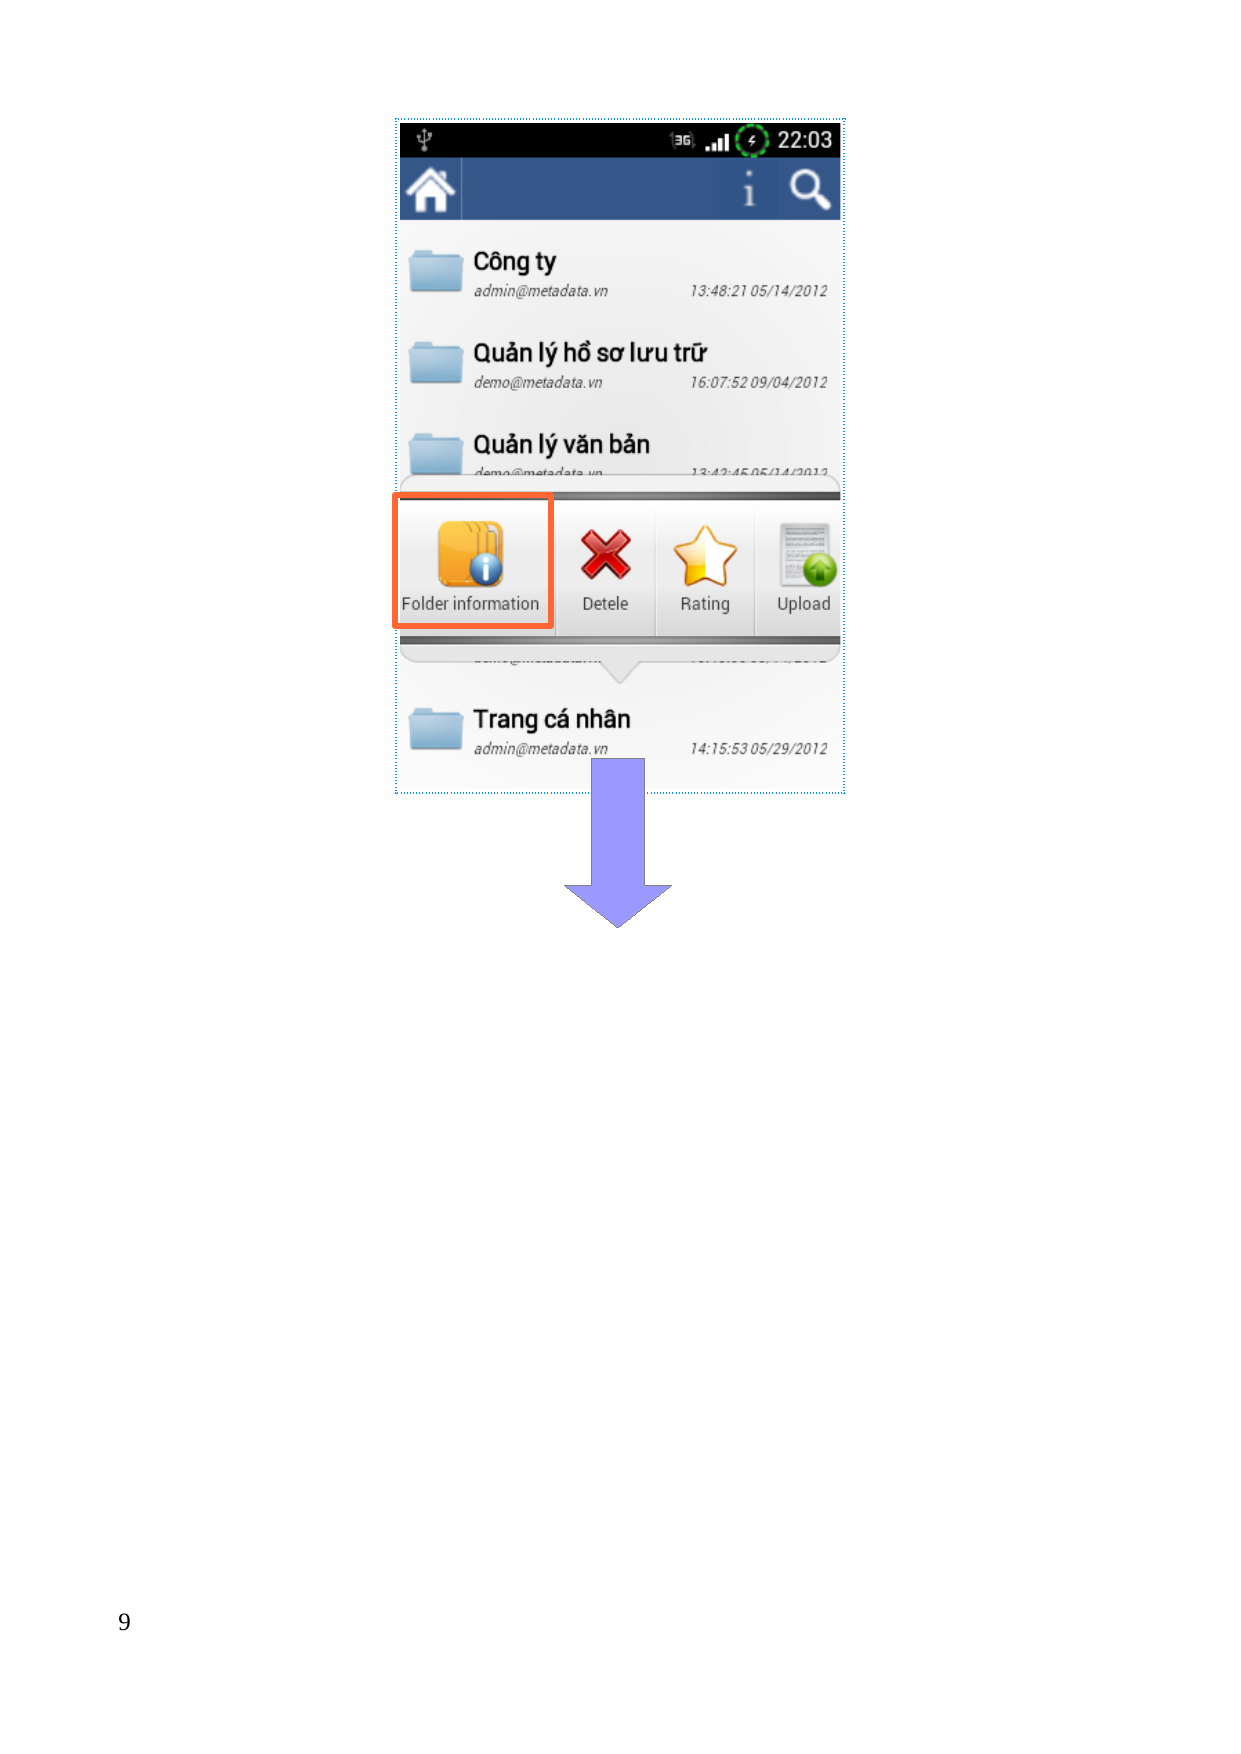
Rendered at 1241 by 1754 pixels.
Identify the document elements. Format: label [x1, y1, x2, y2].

picture [400, 498, 548, 623]
picture [400, 123, 841, 789]
